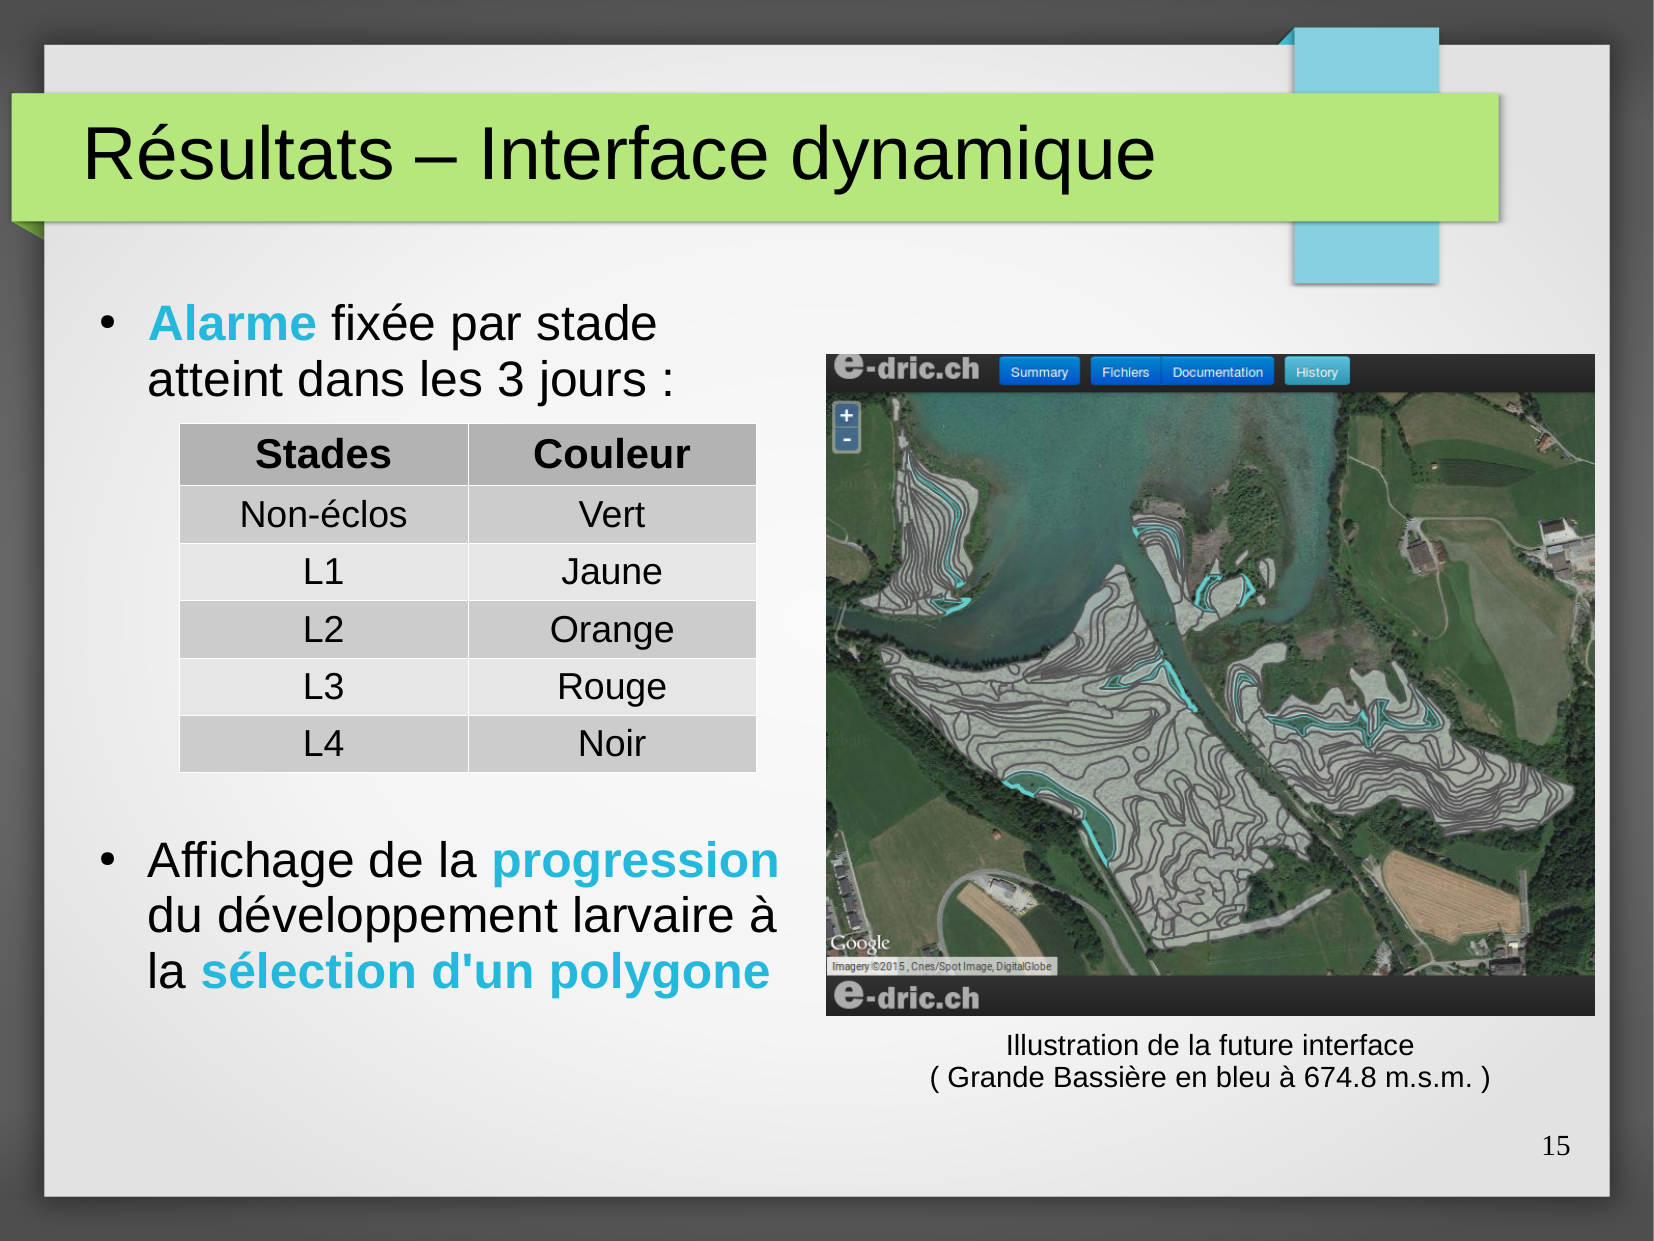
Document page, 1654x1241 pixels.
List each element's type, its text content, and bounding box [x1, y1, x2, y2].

table_cell Rouge [469, 659, 756, 715]
table_cell Jaune [469, 544, 756, 600]
title Résultats – Interface dynamique [82, 94, 1264, 213]
picture [0, 0, 1654, 1241]
table_header Stades [180, 424, 468, 485]
table_header Couleur [469, 424, 756, 485]
table_cell Vert [469, 486, 756, 543]
table_cell L3 [180, 659, 468, 715]
table_cell L1 [180, 544, 468, 600]
list Alarme fixée par stade atteint dans les 3 jours : Affichage de la progression du développement larvaire à la sélection d'un polygone [82, 295, 804, 1015]
table_cell L2 [180, 601, 468, 658]
table_cell L4 [180, 716, 468, 772]
text_box Illustration de la future interface ( Grande Bassière en bleu à 674.8 m.s.m. ) [826, 1021, 1595, 1102]
table_cell Non-éclos [180, 486, 468, 543]
table_cell Noir [469, 716, 756, 772]
table_cell Orange [469, 601, 756, 658]
